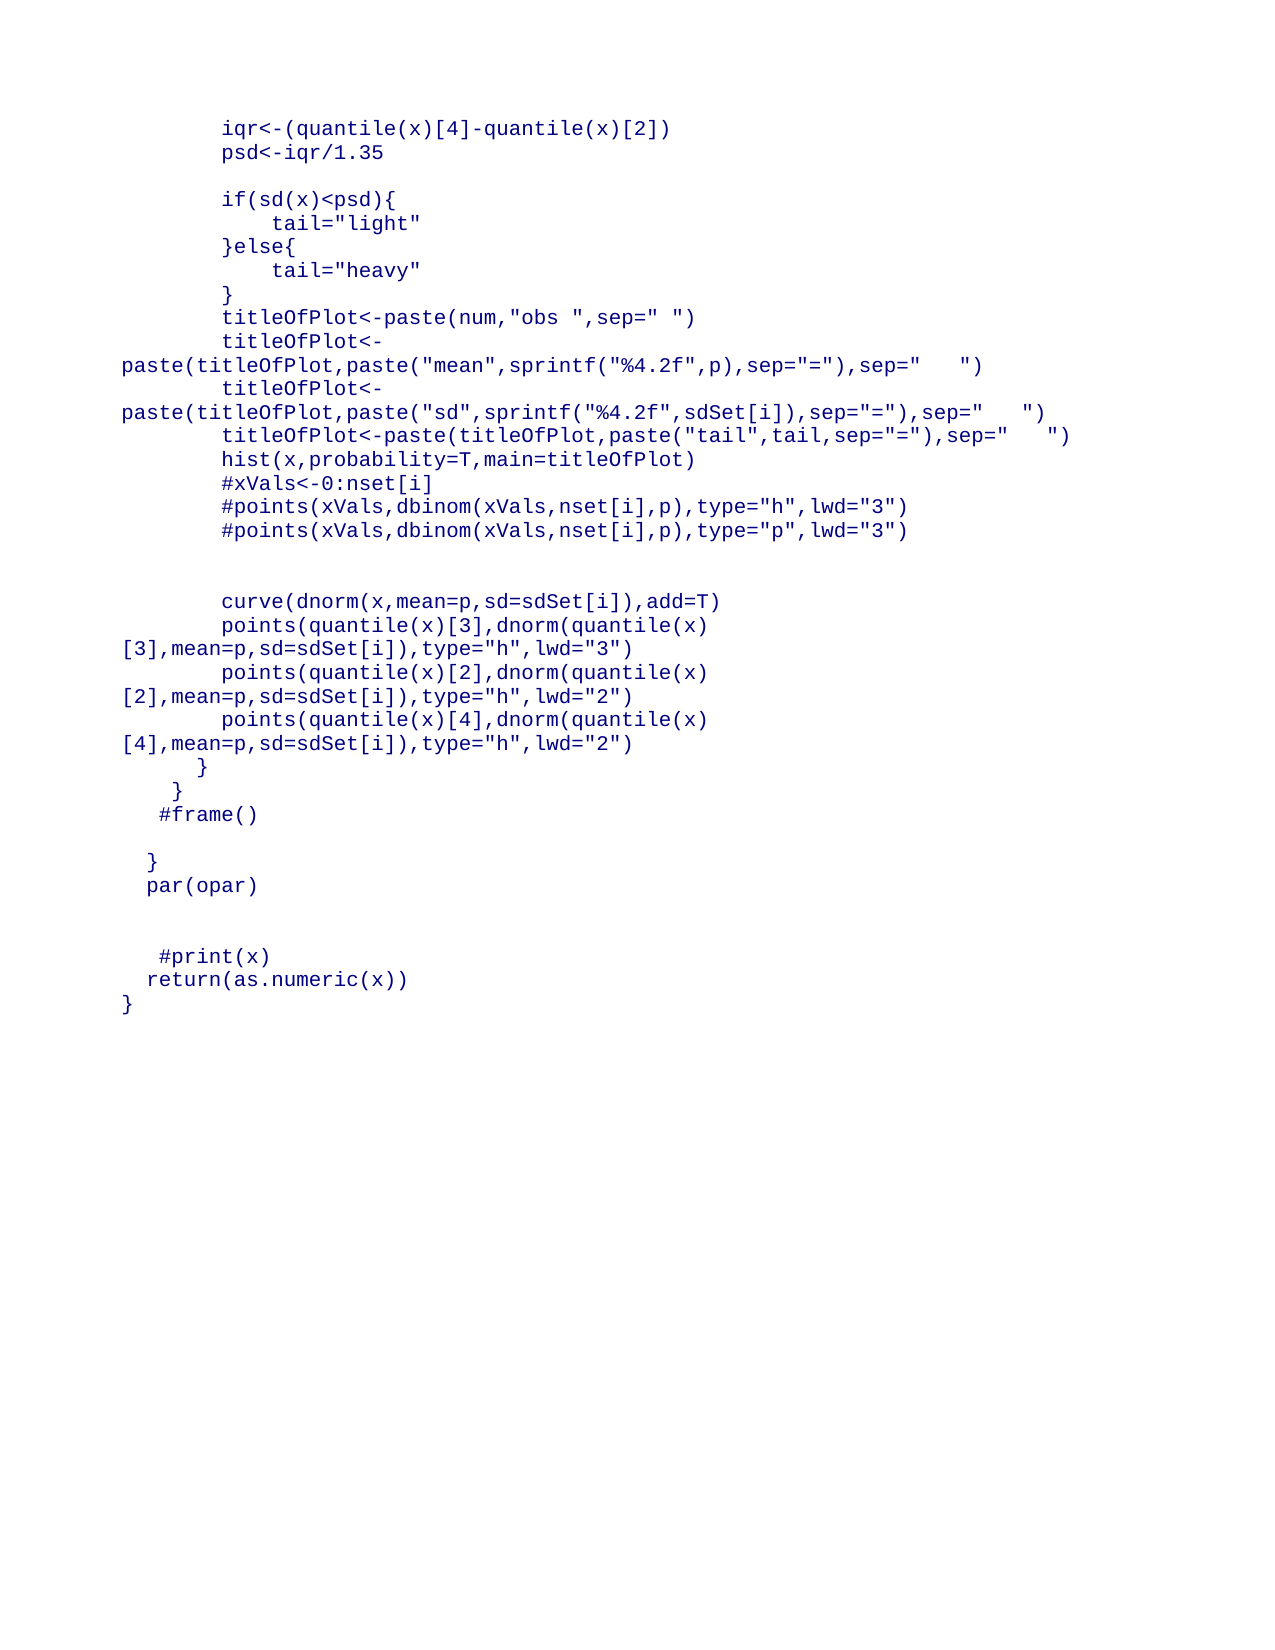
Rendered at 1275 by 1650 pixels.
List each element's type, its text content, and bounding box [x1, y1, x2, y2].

text titleOfPlot<-paste(titleOfPlot,paste("mean",sprintf("%4.2f",p),sep="="),sep=" ") [121, 331, 1158, 378]
text #xVals<-0:nset[i] [121, 473, 1158, 496]
text iqr<-(quantile(x)[4]-quantile(x)[2]) [121, 118, 1158, 142]
text #print(x) [121, 946, 1158, 969]
text } [121, 757, 1158, 780]
text curve(dnorm(x,mean=p,sd=sdSet[i]),add=T) [121, 591, 1158, 615]
text } [121, 993, 1158, 1017]
text points(quantile(x)[4],dnorm(quantile(x)[4],mean=p,sd=sdSet[i]),type="h",lwd="2") [121, 709, 1158, 757]
text tail="light" [121, 213, 1158, 236]
text } [121, 851, 1158, 875]
text hist(x,probability=T,main=titleOfPlot) [121, 449, 1158, 473]
text }else{ [121, 236, 1158, 260]
text titleOfPlot<-paste(titleOfPlot,paste("tail",tail,sep="="),sep=" ") [121, 426, 1158, 449]
text if(sd(x)<psd){ [121, 189, 1158, 213]
text points(quantile(x)[2],dnorm(quantile(x)[2],mean=p,sd=sdSet[i]),type="h",lwd="2") [121, 662, 1158, 709]
text tail="heavy" [121, 260, 1158, 284]
text titleOfPlot<-paste(num,"obs ",sep=" ") [121, 307, 1158, 331]
text #frame() [121, 804, 1158, 827]
text } [121, 780, 1158, 804]
text #points(xVals,dbinom(xVals,nset[i],p),type="p",lwd="3") [121, 520, 1158, 544]
text } [121, 284, 1158, 307]
text titleOfPlot<-paste(titleOfPlot,paste("sd",sprintf("%4.2f",sdSet[i]),sep="="),sep=" ") [121, 378, 1158, 426]
text points(quantile(x)[3],dnorm(quantile(x)[3],mean=p,sd=sdSet[i]),type="h",lwd="3") [121, 615, 1158, 662]
text return(as.numeric(x)) [121, 969, 1158, 993]
text par(opar) [121, 875, 1158, 898]
text #points(xVals,dbinom(xVals,nset[i],p),type="h",lwd="3") [121, 496, 1158, 520]
text psd<-iqr/1.35 [121, 142, 1158, 165]
